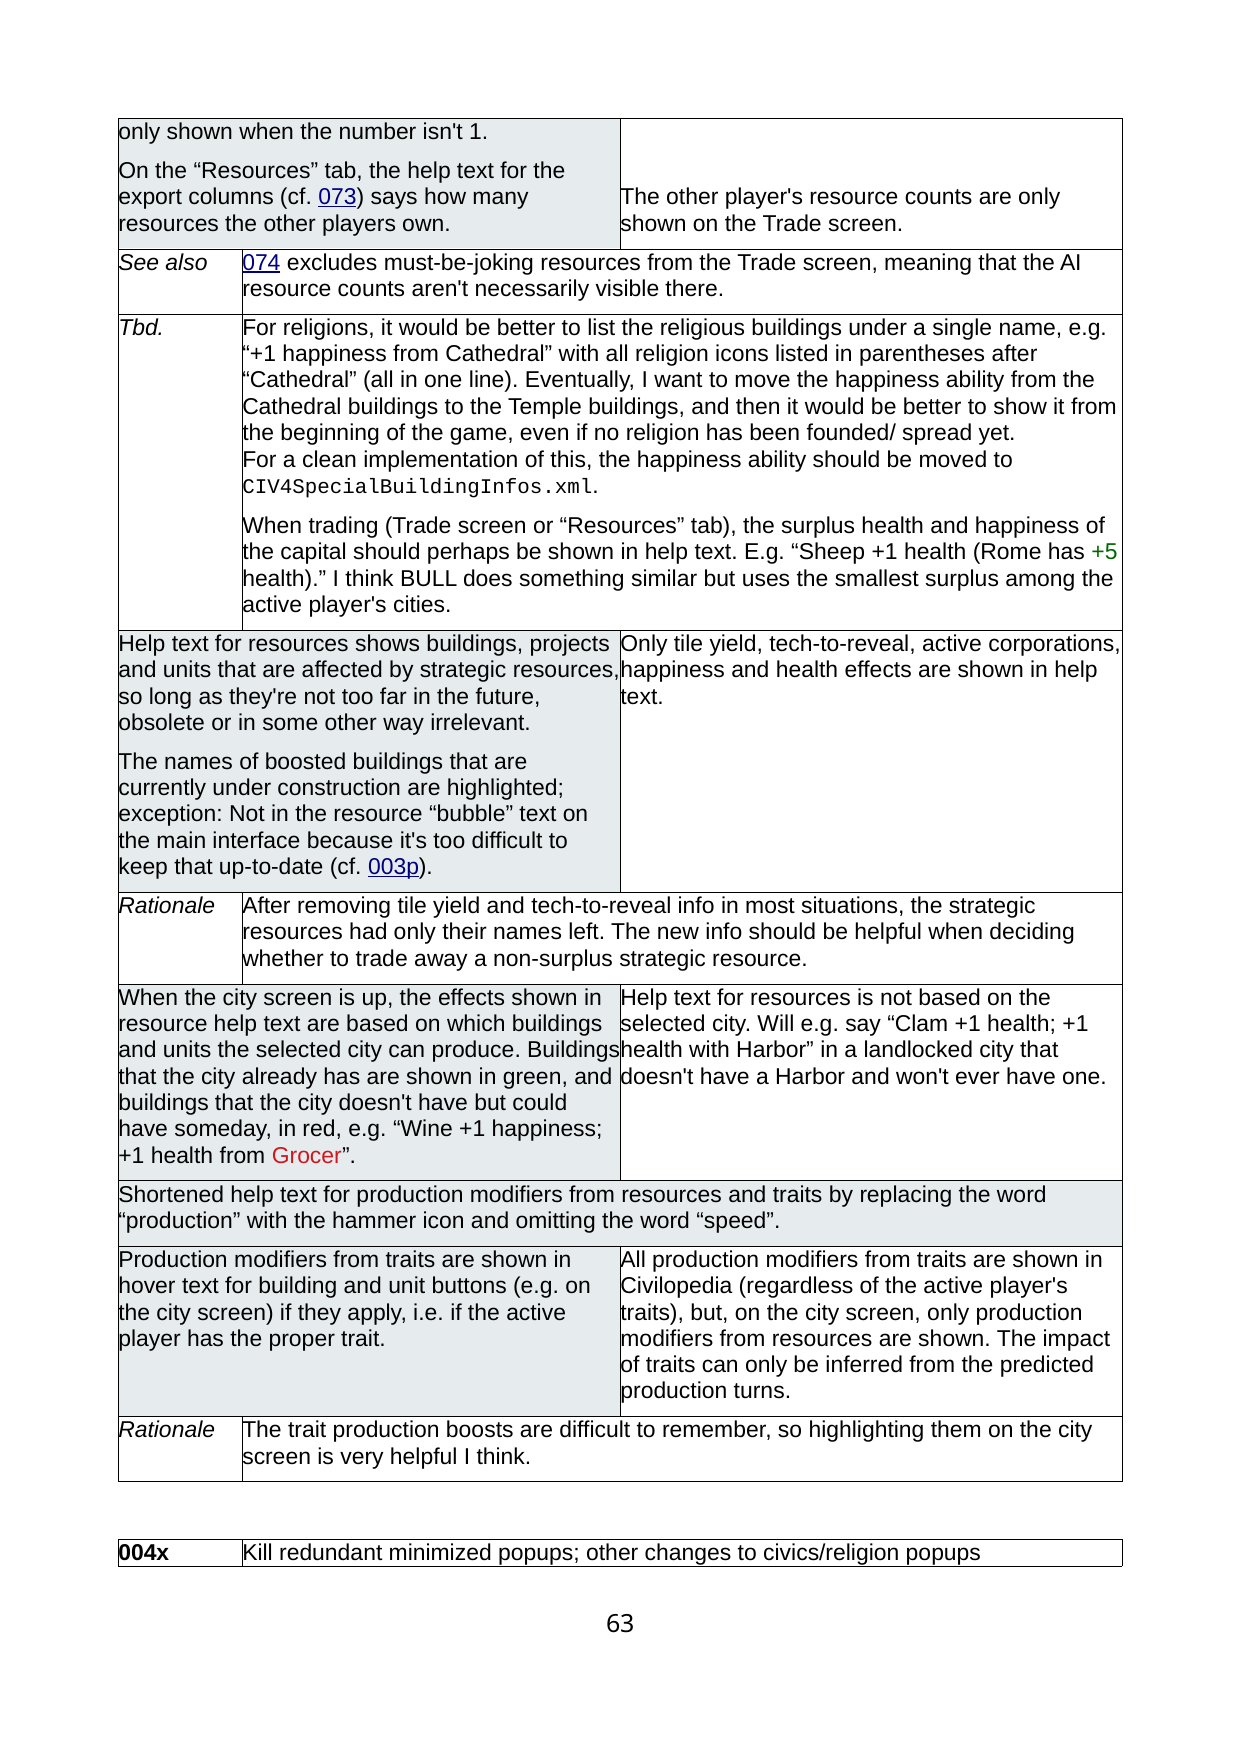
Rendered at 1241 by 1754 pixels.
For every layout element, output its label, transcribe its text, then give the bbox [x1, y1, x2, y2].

table_header 004x [119, 1540, 242, 1566]
table_cell For religions, it would be better to list the religious buildings under a single name, e.g. “+1 happiness from Cathedral” with all religion icons listed in parentheses after “Cathedral” (all in one line). Eventually, I want to move the happiness ability from the Cathedral buildings to the Temple buildings, and then it would be better to show it from the beginning of the game, even if no religion has been founded/ spread yet. For a clean implementation of this, the happiness ability should be moved to CIV4SpecialBuildingInfos.xml. When trading (Trade screen or “Resources” tab), the surplus health and happiness of the capital should perhaps be shown in help text. E.g. “Sheep +1 health (Rome has +5 health).” I think BULL does something similar but uses the smallest surplus among the active player's cities. [243, 315, 1122, 630]
table_cell Rationale [119, 893, 242, 983]
table_cell Rationale [119, 1417, 242, 1481]
table_cell The trait production boosts are difficult to remember, so highlighting them on the city screen is very helpful I think. [243, 1417, 1122, 1481]
table_cell 074 excludes must-be-joking resources from the Trade screen, meaning that the AI resource counts aren't necessarily visible there. [243, 250, 1122, 314]
table_cell After removing tile yield and tech-to-reveal info in most situations, the strategic resources had only their names left. The new info should be helpful when deciding whether to trade away a non-surplus strategic resource. [243, 893, 1122, 983]
table_cell Help text for resources shows buildings, projects and units that are affected by strategic resources, so long as they're not too far in the future, obsolete or in some other way irrelevant. The names of boosted buildings that are currently under construction are highlighted; exception: Not in the resource “bubble” text on the main interface because it's too difficult to keep that up-to-date (cf. 003p). [119, 631, 620, 892]
table_cell When the city screen is up, the effects shown in resource help text are based on which buildings and units the selected city can produce. Buildings that the city already has are shown in green, and buildings that the city doesn't have but could have someday, in red, e.g. “Wine +1 happiness; +1 health from Grocer”. [119, 985, 620, 1180]
table_cell Help text for resources is not based on the selected city. Will e.g. say “Clam +1 health; +1 health with Harbor” in a landlocked city that doesn't have a Harbor and won't ever have one. [621, 985, 1122, 1180]
table_cell Production modifiers from traits are shown in hover text for building and unit buttons (e.g. on the city screen) if they apply, i.e. if the active player has the proper trait. [119, 1247, 620, 1416]
table_cell only shown when the number isn't 1. On the “Resources” tab, the help text for the export columns (cf. 073) says how many resources the other players own. [119, 119, 620, 248]
table_header Kill redundant minimized popups; other changes to civics/religion popups [243, 1540, 1122, 1566]
table_cell Tbd. [119, 315, 242, 630]
table_cell See also [119, 250, 242, 314]
table_cell Only tile yield, tech-to-reveal, active corporations, happiness and health effects are shown in help text. [621, 631, 1122, 892]
table_cell The other player's resource counts are only shown on the Trade screen. [621, 119, 1122, 248]
table_cell Shortened help text for production modifiers from resources and traits by replacing the word “production” with the hammer icon and omitting the word “speed”. [119, 1181, 1122, 1246]
table_cell All production modifiers from traits are shown in Civilopedia (regardless of the active player's traits), but, on the city screen, only production modifiers from resources are shown. The impact of traits can only be inferred from the predicted production turns. [621, 1247, 1122, 1416]
